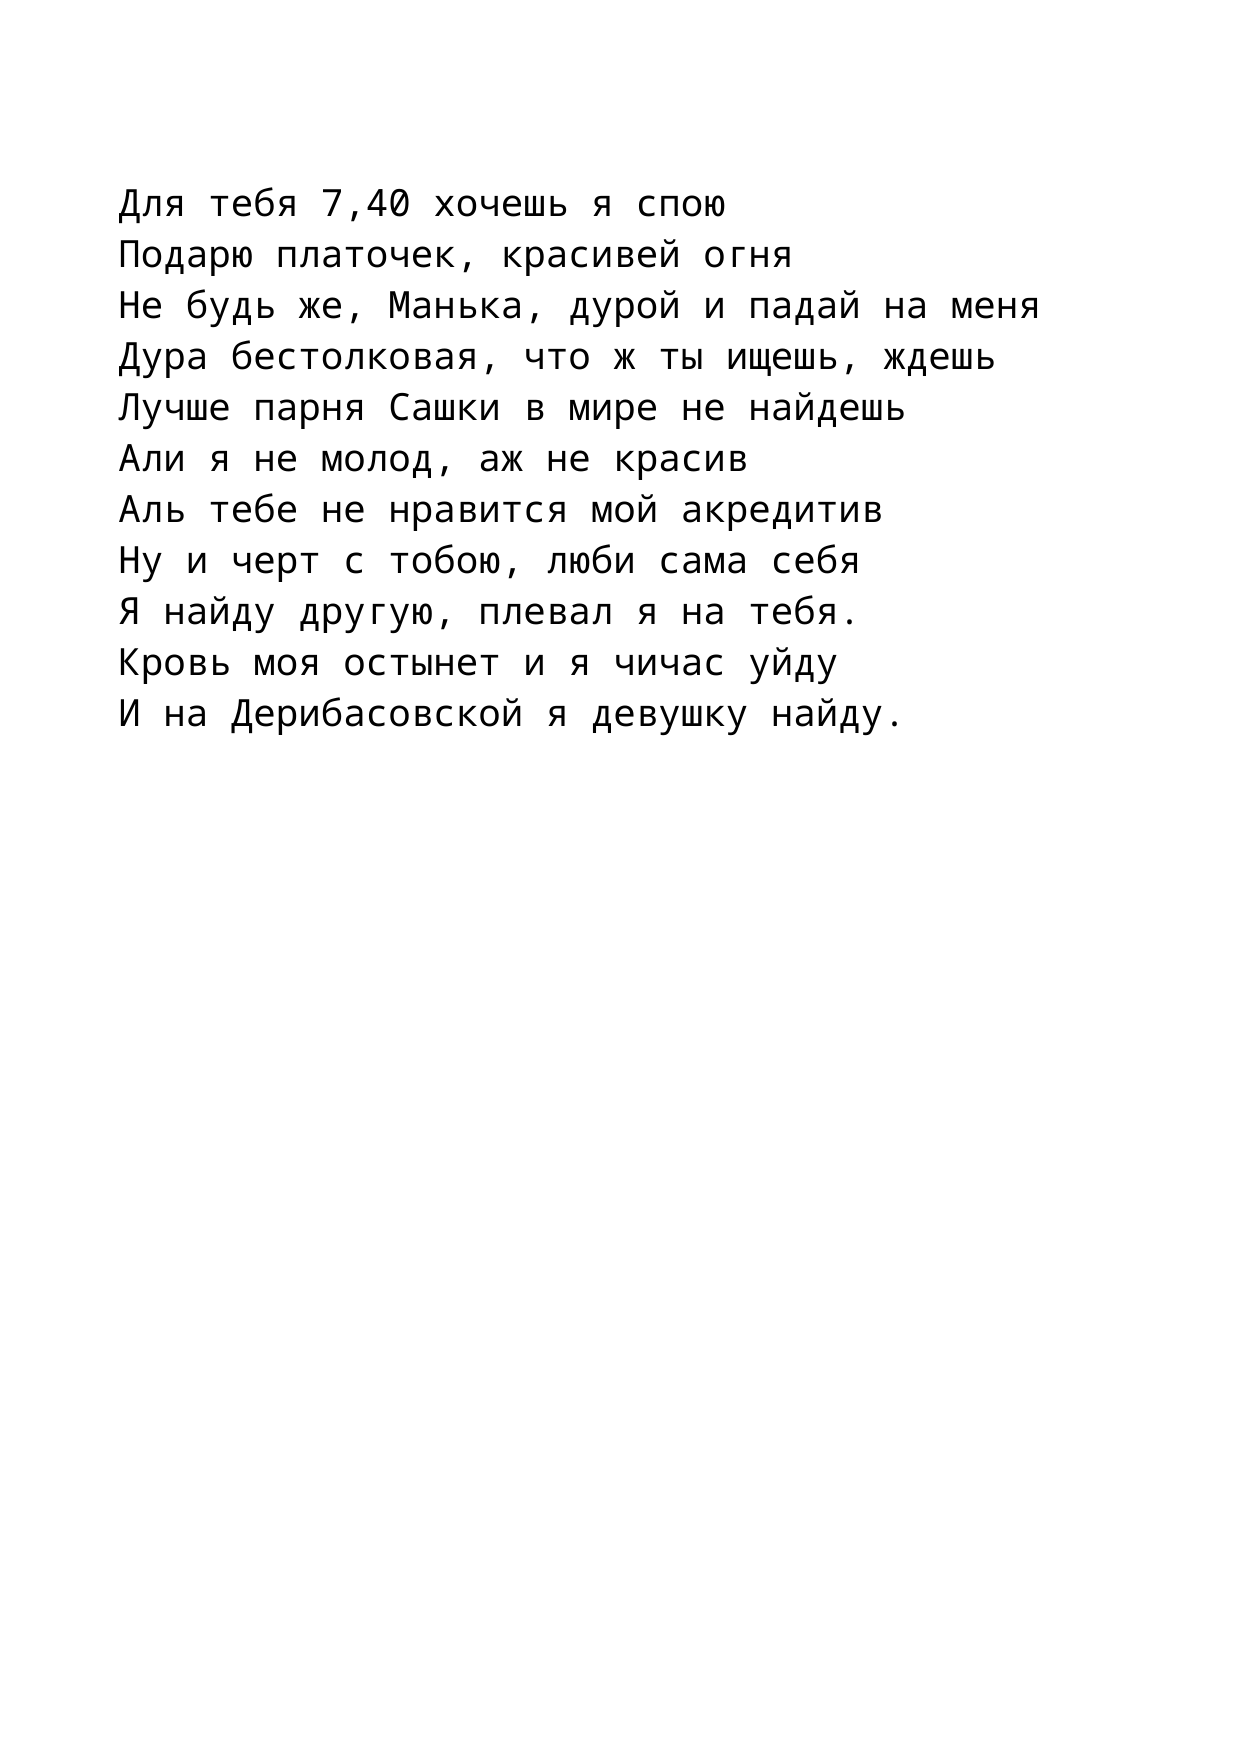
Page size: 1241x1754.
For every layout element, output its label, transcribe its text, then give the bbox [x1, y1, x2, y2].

text Подарю платочек, красивей огня [118, 227, 1122, 278]
text Я найду другую, плевал я на тебя. [118, 585, 1122, 636]
text Для тебя 7,40 хочешь я спою [118, 176, 1122, 227]
text Али я не молод, аж не красив [118, 432, 1122, 483]
text И на Дерибасовской я девушку найду. [118, 687, 1122, 738]
text Ну и черт с тобою, люби сама себя [118, 534, 1122, 585]
text Дура бестолковая, что ж ты ищешь, ждешь [118, 329, 1122, 381]
text Кровь моя остынет и я чичас уйду [118, 636, 1122, 687]
text Лучше парня Сашки в мире не найдешь [118, 381, 1122, 432]
text Не будь же, Манька, дурой и падай на меня [118, 278, 1122, 329]
text Аль тебе не нравится мой акредитив [118, 483, 1122, 534]
